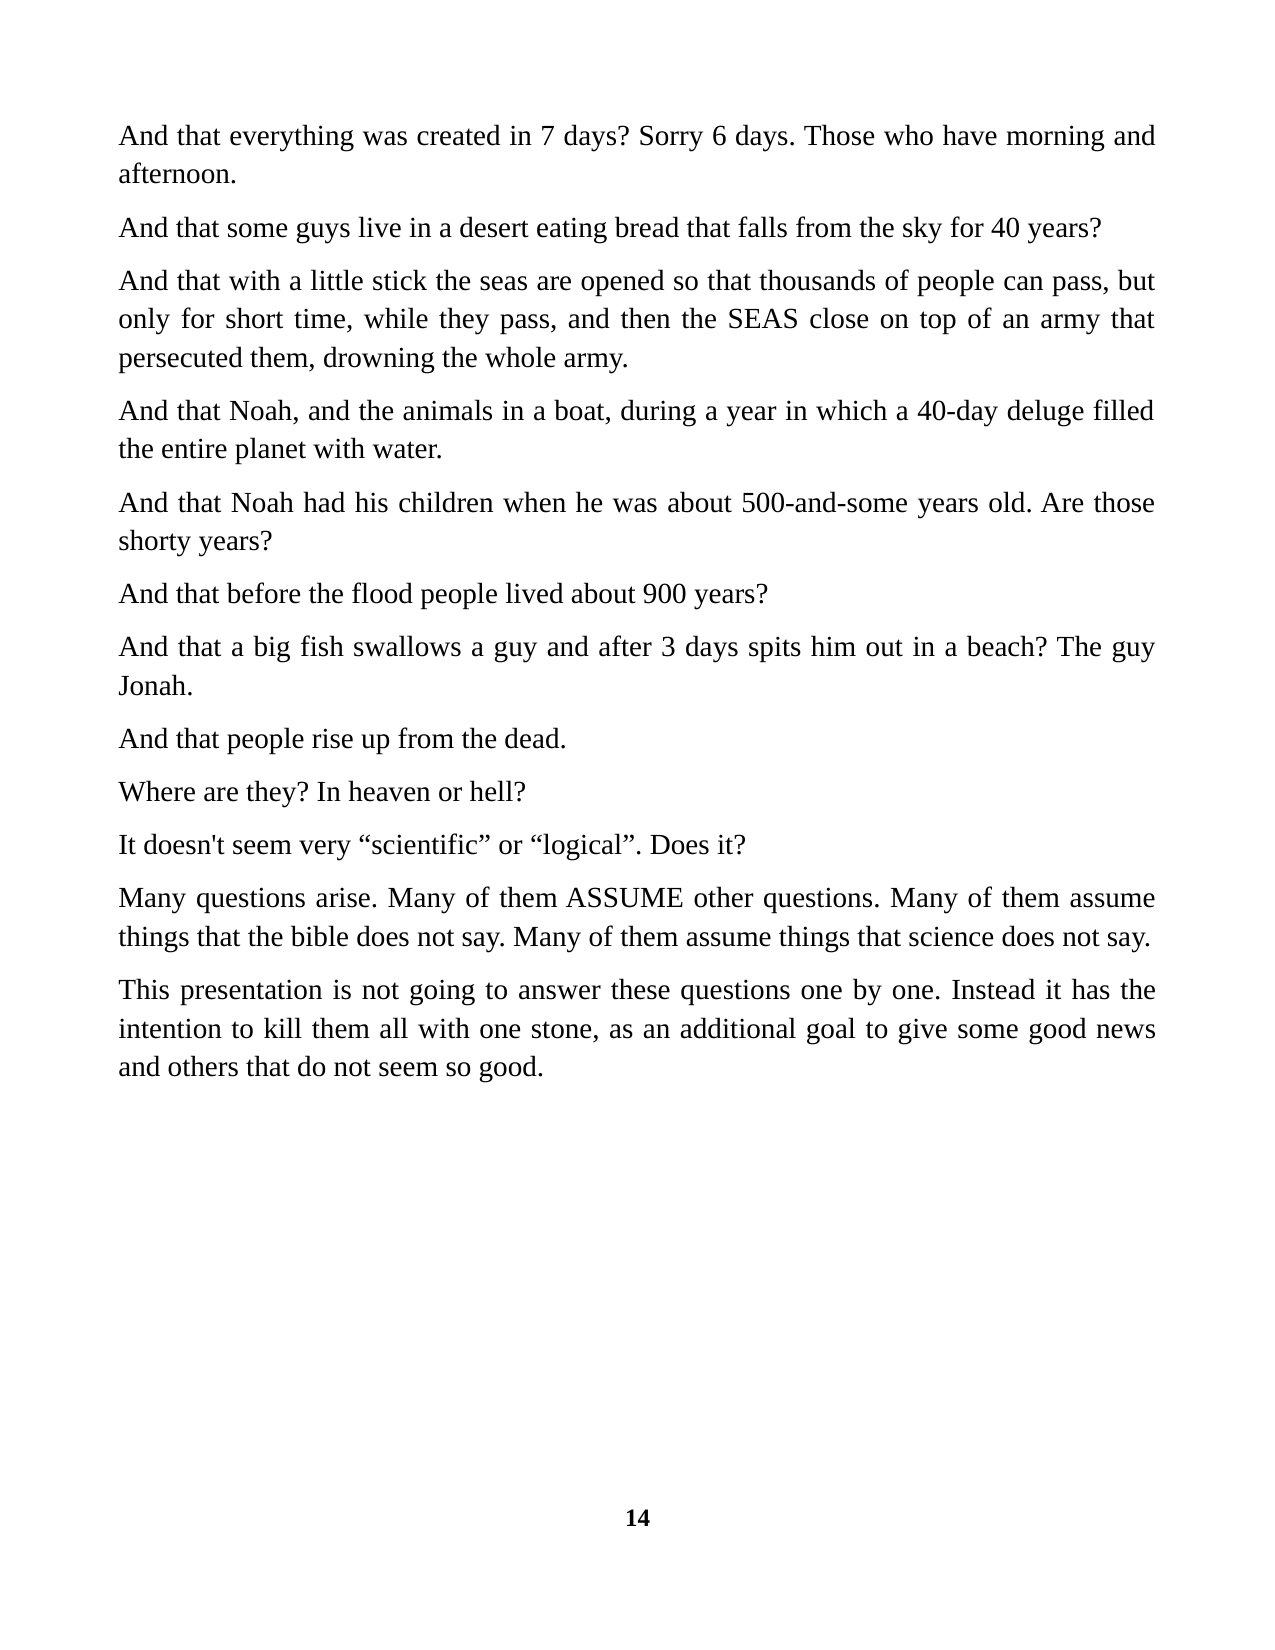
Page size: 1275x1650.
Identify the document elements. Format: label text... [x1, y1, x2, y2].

text And that Noah had his children when he was about 500-and-some years old. Are those shorty years? [118, 485, 1157, 557]
text Where are they? In heaven or hell? [118, 774, 1157, 808]
text And that with a little stick the seas are opened so that thousands of people can pass, but only for short time, while they pass, and then the SEAS close on top of an army that persecuted them, drowning the whole army. [118, 263, 1157, 373]
text And that some guys live in a desert eating bread that falls from the sky for 40 years? [118, 210, 1157, 243]
text And that a big fish swallows a guy and after 3 days spits him out in a beach? The guy Jonah. [118, 629, 1157, 702]
text It doesn't seem very “scientific” or “logical”. Does it? [118, 827, 1157, 861]
text And that before the flood people lived about 900 years? [118, 576, 1157, 610]
text And that everything was created in 7 days? Sorry 6 days. Those who have morning and afternoon. [118, 118, 1157, 190]
text Many questions arise. Many of them ASSUME other questions. Many of them assume things that the bible does not say. Many of them assume things that science does not say. [118, 881, 1157, 953]
text And that Noah, and the animals in a boat, during a year in which a 40-day deluge filled the entire planet with water. [118, 393, 1157, 465]
text This presentation is not going to answer these questions one by one. Instead it has the intention to kill them all with one stone, as an additional goal to give some good news and others that do not seem so good. [118, 972, 1157, 1083]
text And that people rise up from the dead. [118, 721, 1157, 755]
